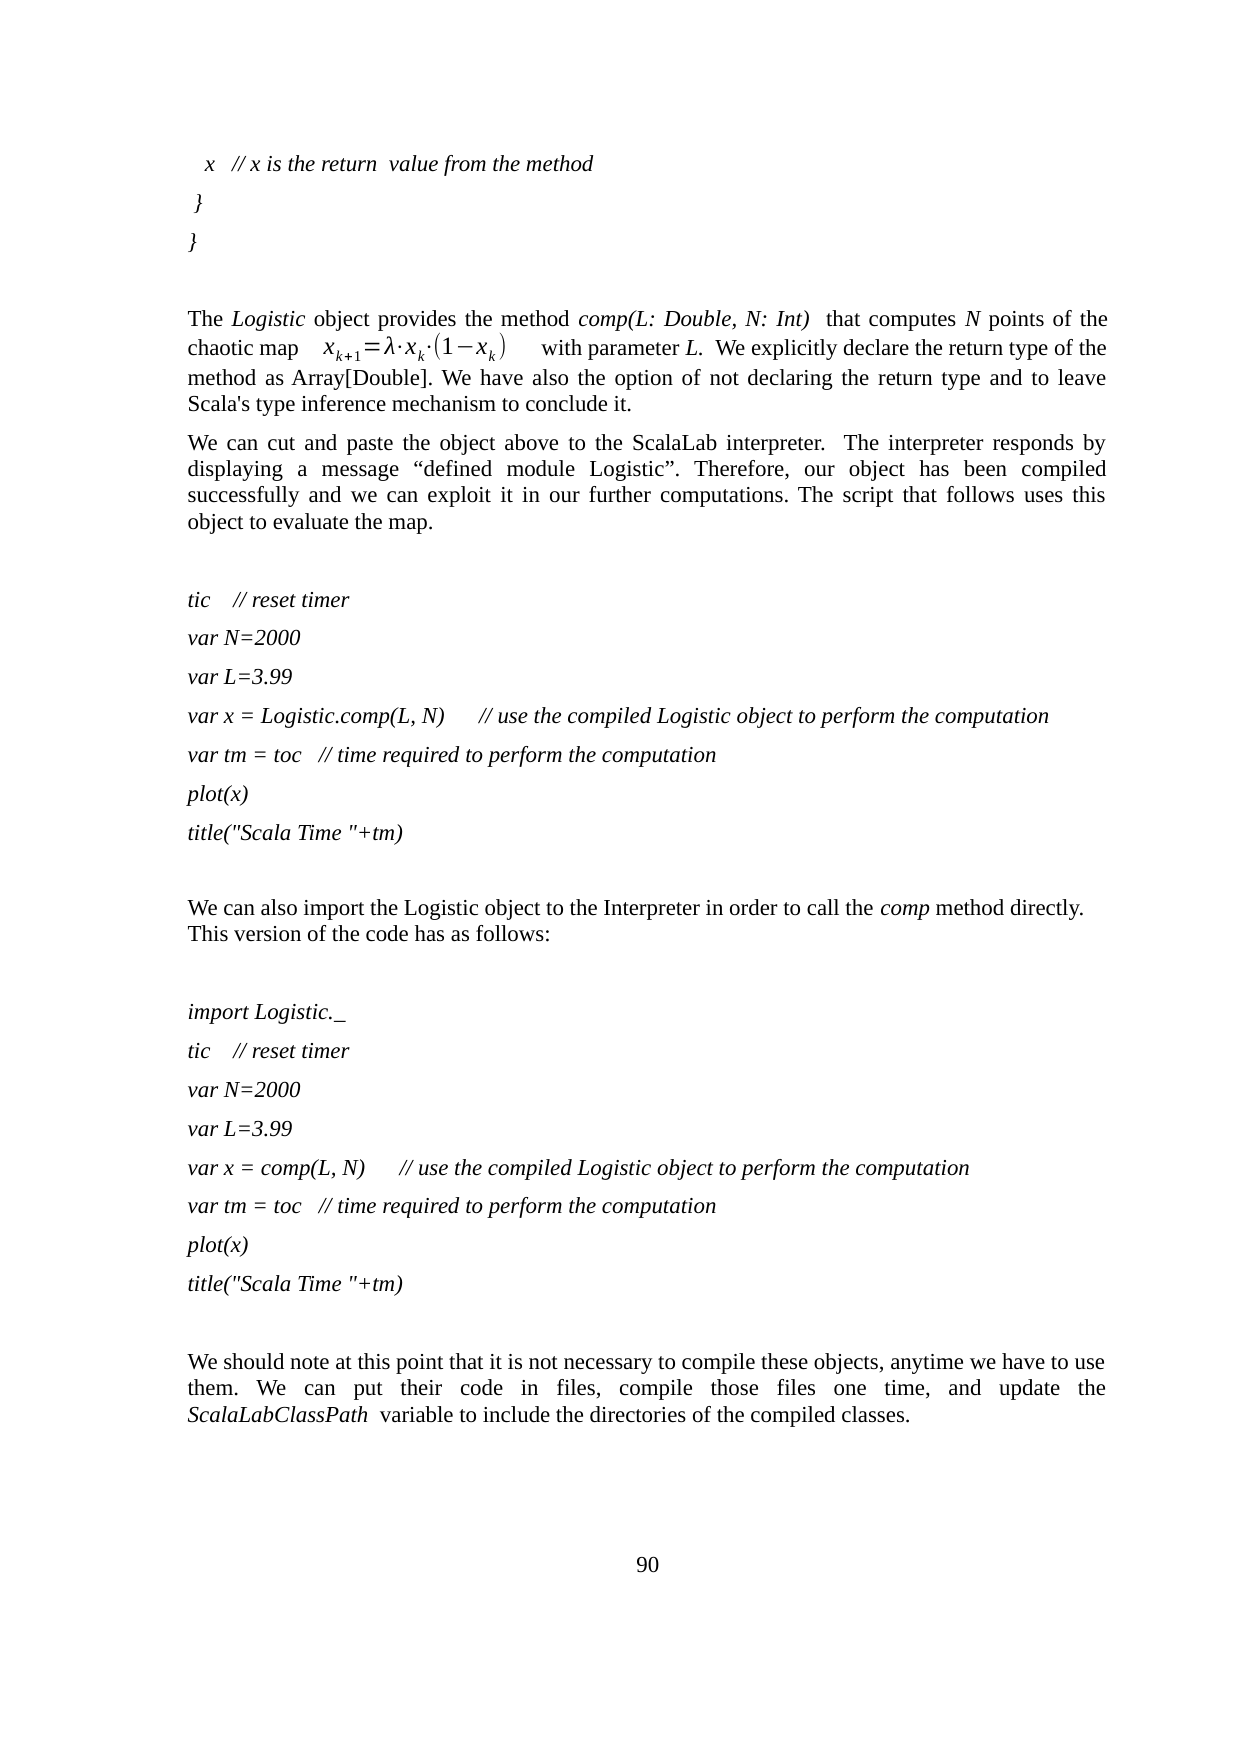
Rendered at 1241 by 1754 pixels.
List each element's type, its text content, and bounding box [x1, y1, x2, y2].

text The Logistic object provides the method comp(L: Double, N: Int) that computes N points of the chaotic map with parameter L. We explicitly declare the return type of the method as Array[Double]. We have also the option of not declaring the return type and to leave Scala's type inference mechanism to conclude it. [187, 305, 1108, 416]
text tic // reset timer [187, 586, 1108, 612]
text import Logistic._ [187, 998, 1108, 1024]
text We can also import the Logistic object to the Interpreter in order to call the comp method directly. This version of the code has as follows: [187, 894, 1108, 947]
text var N=2000 [187, 1076, 1108, 1102]
text We can cut and paste the object above to the ScalaLab interpreter. The interpreter responds by displaying a message “defined module Logistic”. Therefore, our object has been compiled successfully and we can exploit it in our further computations. The script that follows uses this object to evaluate the map. [187, 429, 1108, 534]
text } [187, 189, 1108, 215]
text plot(x) [187, 1231, 1108, 1258]
text var tm = toc // time required to perform the computation [187, 1192, 1108, 1219]
text } [187, 228, 1108, 254]
text plot(x) [187, 780, 1108, 806]
text tic // reset timer [187, 1037, 1108, 1063]
text x // x is the return value from the method [187, 150, 1108, 176]
text var x = Logistic.comp(L, N) // use the compiled Logistic object to perform the computation [187, 702, 1108, 728]
text var N=2000 [187, 624, 1108, 651]
text var L=3.99 [187, 1115, 1108, 1141]
text title("Scala Time "+tm) [187, 1270, 1108, 1297]
text We should note at this point that it is not necessary to compile these objects, anytime we have to use them. We can put their code in files, compile those files one time, and update the ScalaLabClassPath variable to include the directories of the compiled classes. [187, 1348, 1108, 1427]
text var L=3.99 [187, 663, 1108, 690]
text var x = comp(L, N) // use the compiled Logistic object to perform the computation [187, 1154, 1108, 1180]
text title("Scala Time "+tm) [187, 819, 1108, 845]
text var tm = toc // time required to perform the computation [187, 741, 1108, 767]
